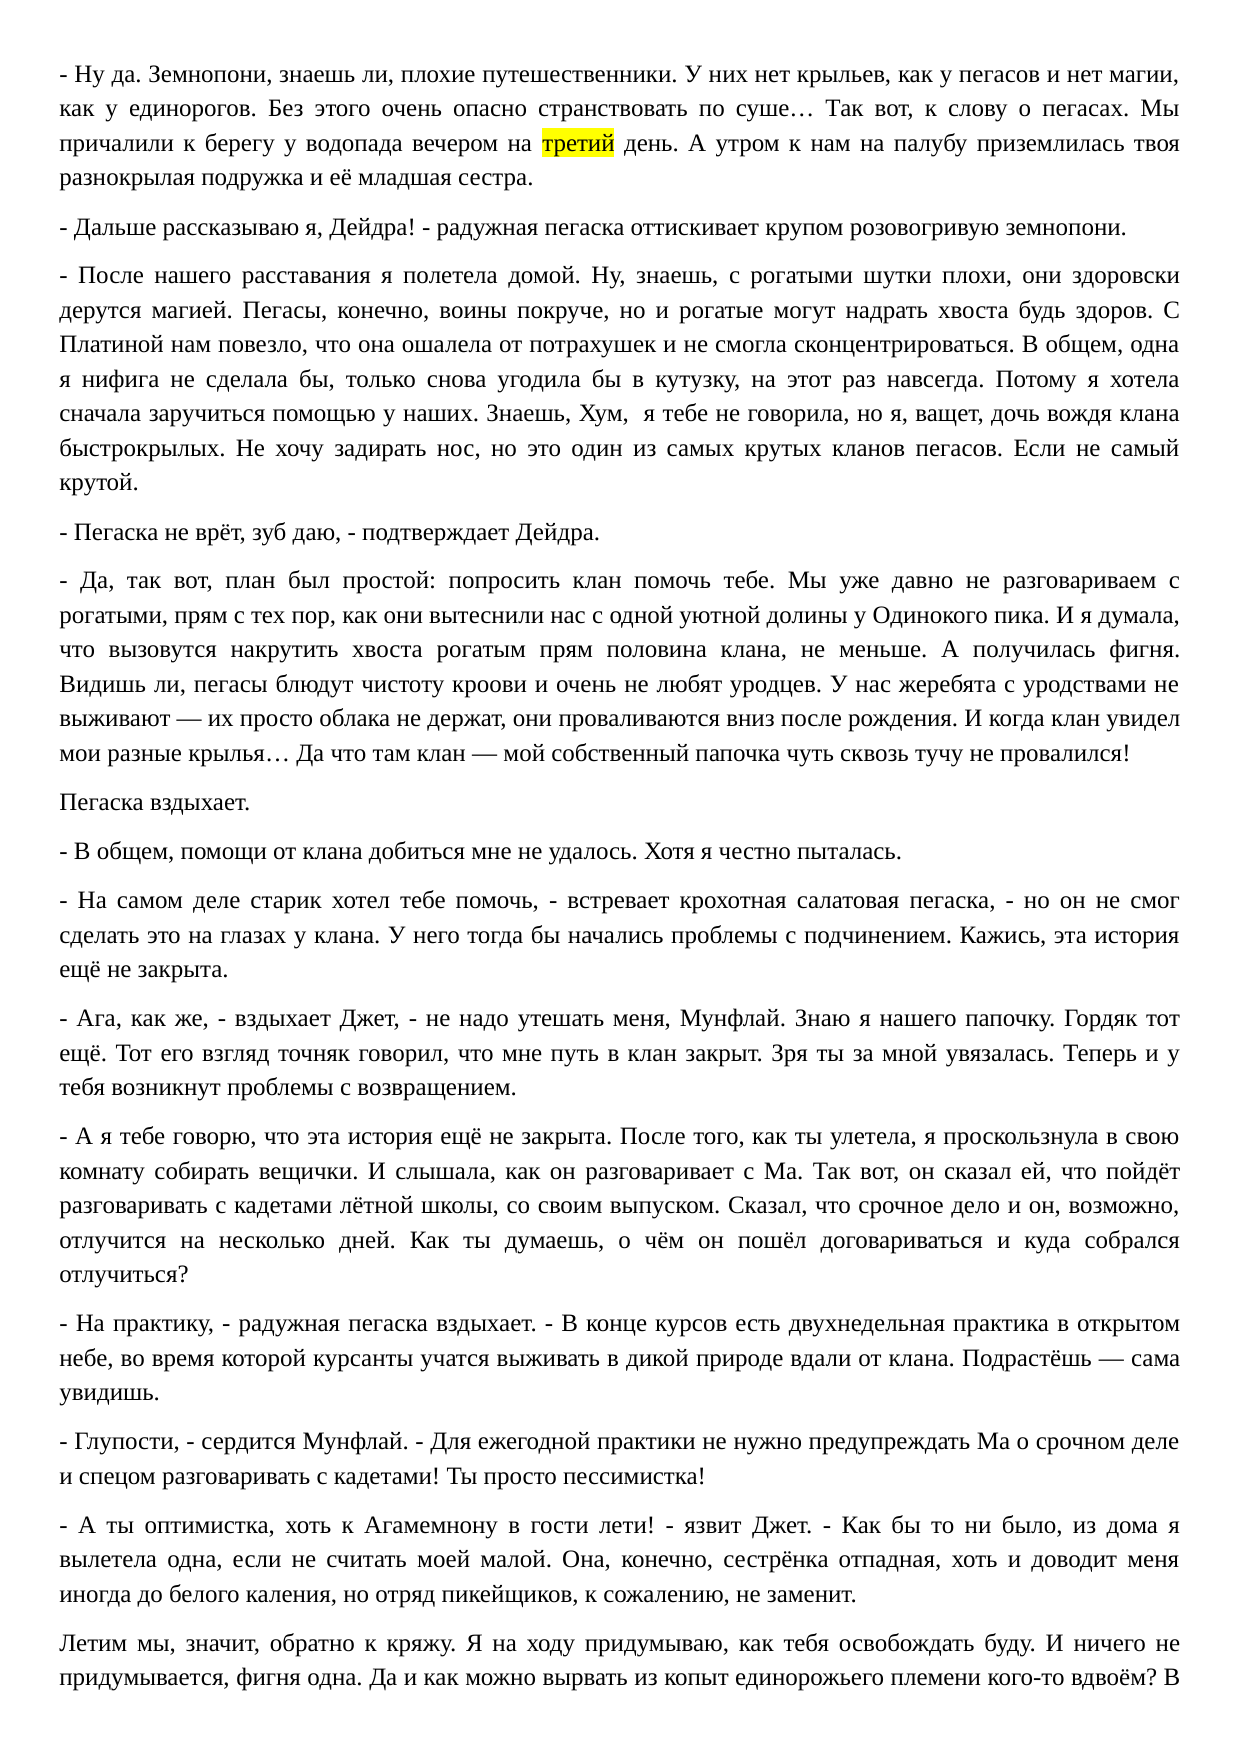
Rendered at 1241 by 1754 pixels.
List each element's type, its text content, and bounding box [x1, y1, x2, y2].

text - Да, так вот, план был простой: попросить клан помочь тебе. Мы уже давно не разговариваем с рогатыми, прям с тех пор, как они вытеснили нас с одной уютной долины у Одинокого пика. И я думала, что вызовутся накрутить хвоста рогатым прям половина клана, не меньше. А получилась фигня. Видишь ли, пегасы блюдут чистоту кроови и очень не любят уродцев. У нас жеребята с уродствами не выживают — их просто облака не держат, они проваливаются вниз после рождения. И когда клан увидел мои разные крылья… Да что там клан — мой собственный папочка чуть сквозь тучу не провалился! [59, 566, 1181, 767]
text - Ага, как же, - вздыхает Джет, - не надо утешать меня, Мунфлай. Знаю я нашего папочку. Гордяк тот ещё. Тот его взгляд точняк говорил, что мне путь в клан закрыт. Зря ты за мной увязалась. Теперь и у тебя возникнут проблемы с возвращением. [59, 1003, 1181, 1101]
text - А я тебе говорю, что эта история ещё не закрыта. После того, как ты улетела, я проскользнула в свою комнату собирать вещички. И слышала, как он разговаривает с Ма. Так вот, он сказал ей, что пойдёт разговаривать с кадетами лётной школы, со своим выпуском. Сказал, что срочное дело и он, возможно, отлучится на несколько дней. Как ты думаешь, о чём он пошёл договариваться и куда собрался отлучиться? [59, 1121, 1181, 1288]
text - В общем, помощи от клана добиться мне не удалось. Хотя я честно пыталась. [59, 836, 1181, 865]
text Пегаска вздыхает. [59, 787, 1181, 816]
text - На практику, - радужная пегаска вздыхает. - В конце курсов есть двухнедельная практика в открытом небе, во время которой курсанты учатся выживать в дикой природе вдали от клана. Подрастёшь — сама увидишь. [59, 1308, 1181, 1406]
text - А ты оптимистка, хоть к Агамемнону в гости лети! - язвит Джет. - Как бы то ни было, из дома я вылетела одна, если не считать моей малой. Она, конечно, сестрёнка отпадная, хоть и доводит меня иногда до белого каления, но отряд пикейщиков, к сожалению, не заменит. [59, 1510, 1181, 1607]
text - Ну да. Земнопони, знаешь ли, плохие путешественники. У них нет крыльев, как у пегасов и нет магии, как у единорогов. Без этого очень опасно странствовать по суше… Так вот, к слову о пегасах. Мы причалили к берегу у водопада вечером на третий день. А утром к нам на палубу приземлилась твоя разнокрылая подружка и её младшая сестра. [59, 59, 1181, 191]
text - Дальше рассказываю я, Дейдра! - радужная пегаска оттискивает крупом розовогривую земнопони. [59, 212, 1181, 240]
text - Пегаска не врёт, зуб даю, - подтверждает Дейдра. [59, 517, 1181, 545]
text - Глупости, - сердится Мунфлай. - Для ежегодной практики не нужно предупреждать Ма о срочном деле и спецом разговаривать с кадетами! Ты просто пессимистка! [59, 1426, 1181, 1489]
text - На самом деле старик хотел тебе помочь, - встревает крохотная салатовая пегаска, - но он не смог сделать это на глазах у клана. У него тогда бы начались проблемы с подчинением. Кажись, эта история ещё не закрыта. [59, 885, 1181, 983]
text - После нашего расставания я полетела домой. Ну, знаешь, с рогатыми шутки плохи, они здоровски дерутся магией. Пегасы, конечно, воины покруче, но и рогатые могут надрать хвоста будь здоров. С Платиной нам повезло, что она ошалела от потрахушек и не смогла сконцентрироваться. В общем, одна я нифига не сделала бы, только снова угодила бы в кутузку, на этот раз навсегда. Потому я хотела сначала заручиться помощью у наших. Знаешь, Хум, я тебе не говорила, но я, ващет, дочь вождя клана быстрокрылых. Не хочу задирать нос, но это один из самых крутых кланов пегасов. Если не самый крутой. [59, 261, 1181, 496]
text Летим мы, значит, обратно к кряжу. Я на ходу придумываю, как тебя освобождать буду. И ничего не придумывается, фигня одна. Да и как можно вырвать из копыт единорожьего племени кого-то вдвоём? В [59, 1628, 1181, 1691]
